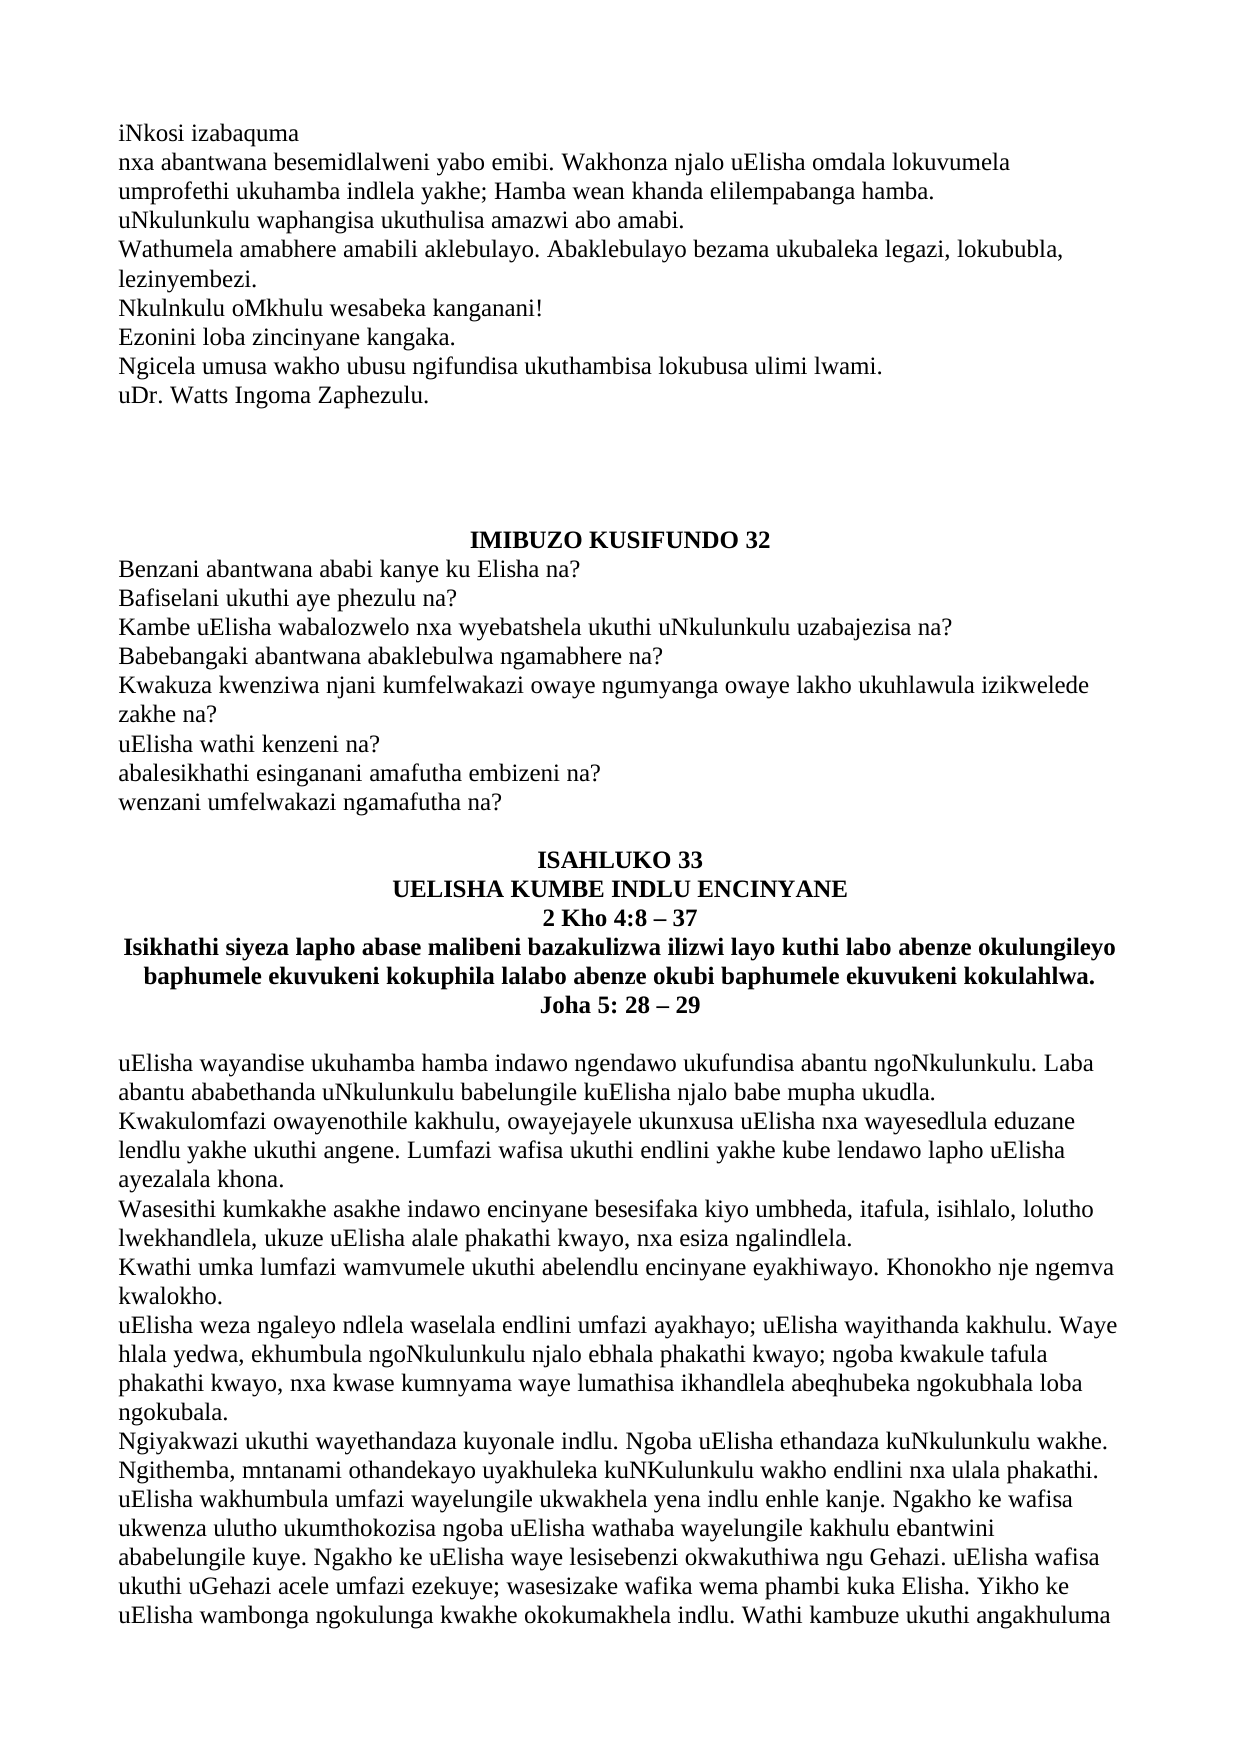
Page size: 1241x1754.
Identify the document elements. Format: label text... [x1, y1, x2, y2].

text 2 Kho 4:8 – 37 [118, 903, 1122, 932]
text ISAHLUKO 33 [118, 845, 1122, 874]
text Kambe uElisha wabalozwelo nxa wyebatshela ukuthi uNkulunkulu uzabajezisa na? [118, 612, 1122, 641]
text Benzani abantwana ababi kanye ku Elisha na? [118, 554, 1122, 583]
text iNkosi izabaquma [118, 118, 1122, 147]
text Kwakuza kwenziwa njani kumfelwakazi owaye ngumyanga owaye lakho ukuhlawula izikwelede zakhe na? [118, 670, 1122, 728]
text uElisha wathi kenzeni na? [118, 728, 1122, 757]
text Ngiyakwazi ukuthi wayethandaza kuyonale indlu. Ngoba uElisha ethandaza kuNkulunkulu wakhe. Ngithemba, mntanami othandekayo uyakhuleka kuNKulunkulu wakho endlini nxa ulala phakathi. [118, 1426, 1122, 1484]
text Nkulnkulu oMkhulu wesabeka kanganani! [118, 292, 1122, 322]
text Bafiselani ukuthi aye phezulu na? [118, 583, 1122, 612]
text Babebangaki abantwana abaklebulwa ngamabhere na? [118, 641, 1122, 670]
text Joha 5: 28 – 29 [118, 990, 1122, 1019]
text Wasesithi kumkakhe asakhe indawo encinyane besesifaka kiyo umbheda, itafula, isihlalo, lolutho lwekhandlela, ukuze uElisha alale phakathi kwayo, nxa esiza ngalindlela. [118, 1193, 1122, 1252]
text Kwakulomfazi owayenothile kakhulu, owayejayele ukunxusa uElisha nxa wayesedlula eduzane lendlu yakhe ukuthi angene. Lumfazi wafisa ukuthi endlini yakhe kube lendawo lapho uElisha ayezalala khona. [118, 1106, 1122, 1193]
text Kwathi umka lumfazi wamvumele ukuthi abelendlu encinyane eyakhiwayo. Khonokho nje ngemva kwalokho. [118, 1252, 1122, 1310]
text uElisha weza ngaleyo ndlela waselala endlini umfazi ayakhayo; uElisha wayithanda kakhulu. Waye hlala yedwa, ekhumbula ngoNkulunkulu njalo ebhala phakathi kwayo; ngoba kwakule tafula phakathi kwayo, nxa kwase kumnyama waye lumathisa ikhandlela abeqhubeka ngokubhala loba ngokubala. [118, 1310, 1122, 1426]
text wenzani umfelwakazi ngamafutha na? [118, 787, 1122, 816]
text uNkulunkulu waphangisa ukuthulisa amazwi abo amabi. [118, 205, 1122, 234]
text uDr. Watts Ingoma Zaphezulu. [118, 380, 1122, 409]
text UELISHA KUMBE INDLU ENCINYANE [118, 874, 1122, 903]
text uElisha wayandise ukuhamba hamba indawo ngendawo ukufundisa abantu ngoNkulunkulu. Laba abantu ababethanda uNkulunkulu babelungile kuElisha njalo babe mupha ukudla. [118, 1048, 1122, 1106]
text abalesikhathi esinganani amafutha embizeni na? [118, 757, 1122, 787]
text Wathumela amabhere amabili aklebulayo. Abaklebulayo bezama ukubaleka legazi, lokububla, lezinyembezi. [118, 234, 1122, 292]
text nxa abantwana besemidlalweni yabo emibi. Wakhonza njalo uElisha omdala lokuvumela umprofethi ukuhamba indlela yakhe; Hamba wean khanda elilempabanga hamba. [118, 147, 1122, 205]
text Ezonini loba zincinyane kangaka. [118, 322, 1122, 351]
text Ngicela umusa wakho ubusu ngifundisa ukuthambisa lokubusa ulimi lwami. [118, 351, 1122, 380]
text Isikhathi siyeza lapho abase malibeni bazakulizwa ilizwi layo kuthi labo abenze okulungileyo baphumele ekuvukeni kokuphila lalabo abenze okubi baphumele ekuvukeni kokulahlwa. [118, 932, 1122, 990]
text uElisha wakhumbula umfazi wayelungile ukwakhela yena indlu enhle kanje. Ngakho ke wafisa ukwenza ulutho ukumthokozisa ngoba uElisha wathaba wayelungile kakhulu ebantwini ababelungile kuye. Ngakho ke uElisha waye lesisebenzi okwakuthiwa ngu Gehazi. uElisha wafisa ukuthi uGehazi acele umfazi ezekuye; wasesizake wafika wema phambi kuka Elisha. Yikho ke uElisha wambonga ngokulunga kwakhe okokumakhela indlu. Wathi kambuze ukuthi angakhuluma [118, 1484, 1122, 1629]
text IMIBUZO KUSIFUNDO 32 [118, 525, 1122, 554]
